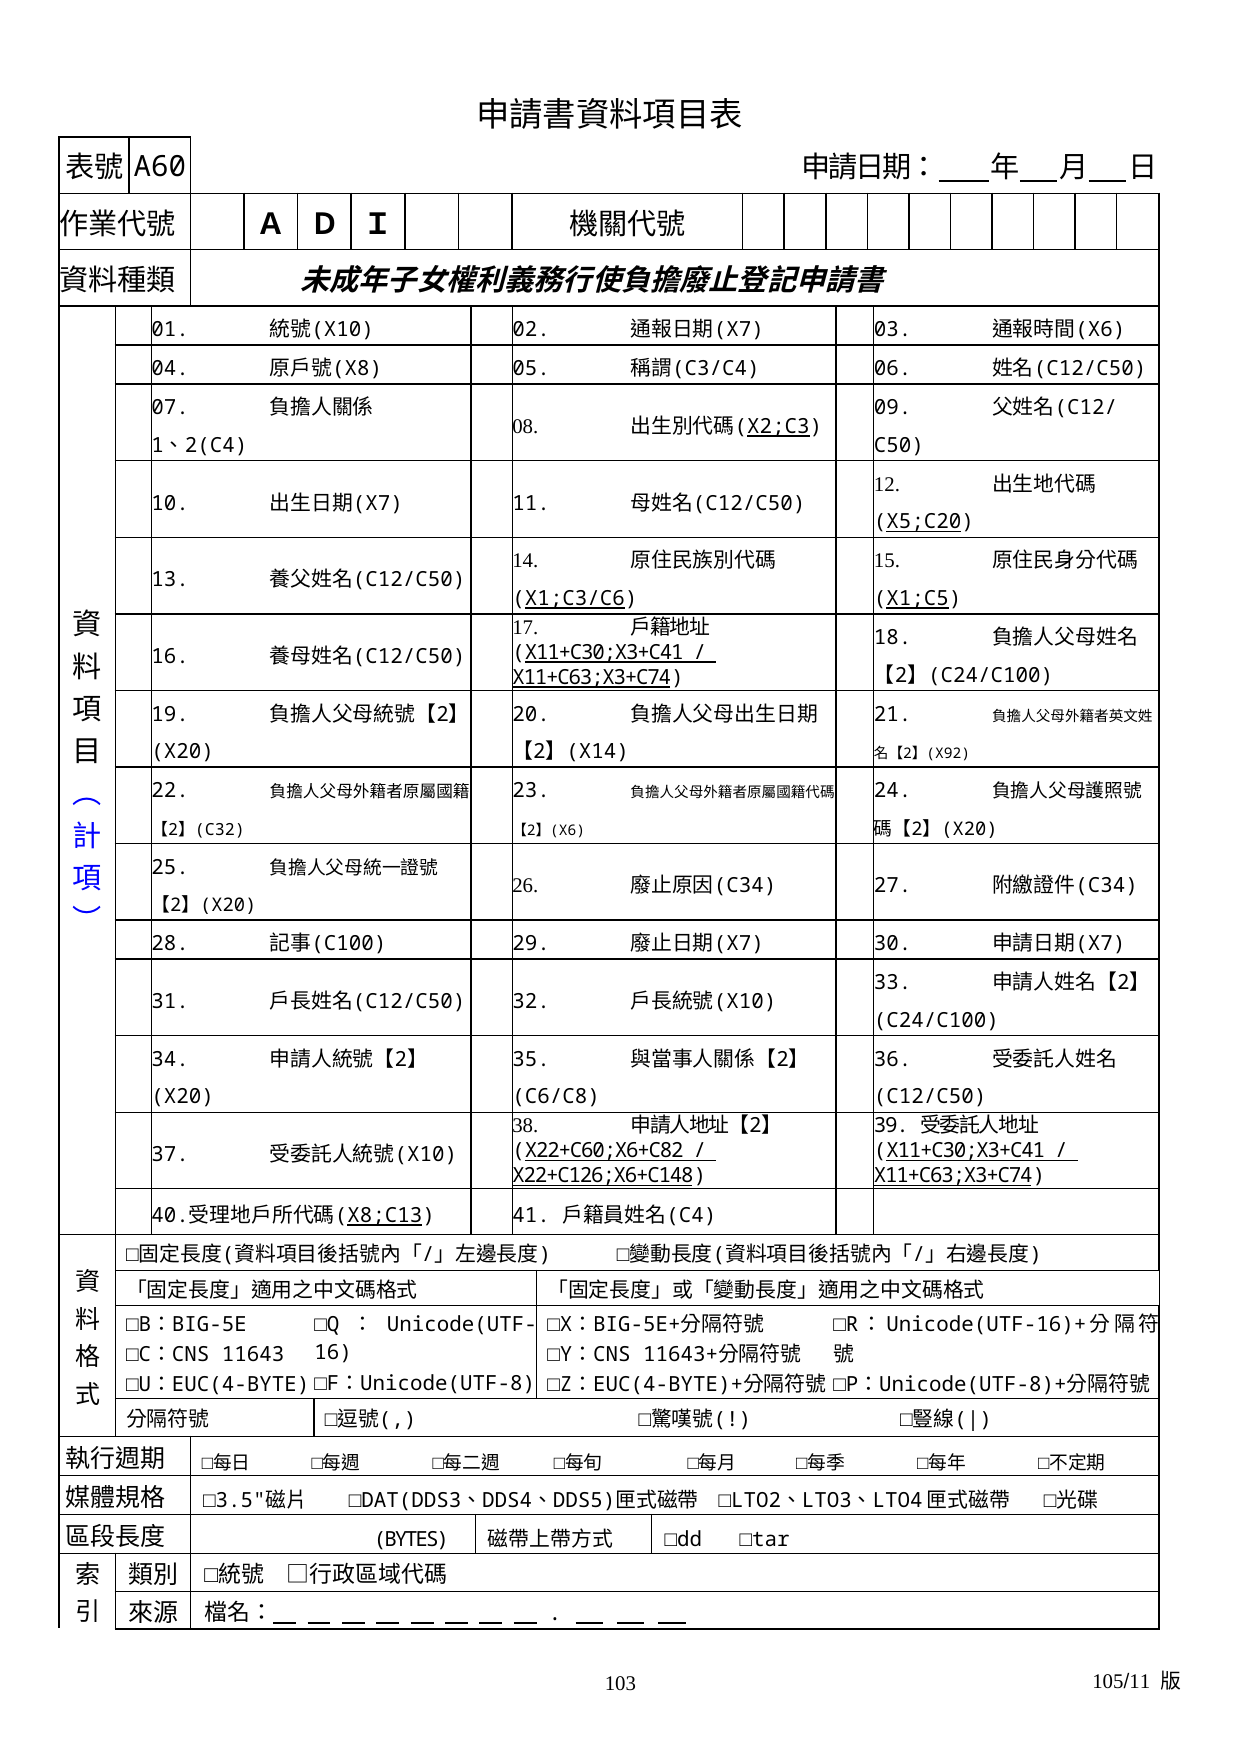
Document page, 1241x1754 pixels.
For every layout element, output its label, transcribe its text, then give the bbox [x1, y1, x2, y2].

table_cell □每旬 [554, 1437, 675, 1474]
table_cell □B：BIG-5E □C：CNS 11643 □U：EUC(4-BYTE) [116, 1306, 314, 1398]
table_cell [743, 194, 783, 249]
table_header 申請書資料項目表 [59, 88, 1159, 136]
table_cell □LTO2、LTO3、LTO4匣式磁帶 [718, 1476, 1044, 1514]
table_cell [837, 960, 873, 1035]
table_cell [116, 691, 151, 766]
table_cell 養母姓名(C12/C50) [152, 615, 470, 689]
table_cell [191, 194, 243, 249]
table_cell Ａ [245, 194, 297, 249]
table_cell [116, 385, 151, 460]
table_cell 申請日期(X7) [874, 921, 1158, 958]
table_cell [910, 194, 950, 249]
table_cell 資料格式 [60, 1235, 115, 1436]
table_cell [459, 194, 511, 249]
table_cell 申請日期： 年 月 日 [191, 136, 1159, 192]
table_cell 戶長統號(X10) [513, 960, 835, 1035]
table_cell [472, 615, 512, 689]
table_cell 資料種類 [60, 250, 190, 305]
table_cell [472, 307, 512, 344]
table_cell A60 [130, 138, 190, 192]
table_cell 檔名： . [191, 1592, 1158, 1628]
table_cell 39. 受委託人地址(X11+C30;X3+C41 / X11+C63;X3+C74) [874, 1113, 1158, 1188]
table_cell 通報日期(X7) [513, 307, 835, 344]
table_cell 母姓名(C12/C50) [513, 461, 835, 536]
table_cell 出生日期(X7) [152, 461, 470, 536]
table_cell 記事(C100) [152, 921, 470, 958]
table_cell □每日 [191, 1437, 311, 1474]
table_cell □每二週 [433, 1437, 553, 1474]
table_cell [406, 194, 458, 249]
table_cell [472, 538, 512, 613]
table_cell [472, 844, 512, 919]
table_cell [1076, 194, 1116, 249]
table_cell 通報時間(X6) [874, 307, 1158, 344]
table_cell [874, 1189, 1158, 1233]
table_cell 負擔人父母出生日期【2】(X14) [513, 691, 835, 766]
table_cell 類別 [116, 1554, 190, 1591]
table_cell 申請人統號【2】(X20) [152, 1036, 470, 1111]
table_cell 統號(X10) [152, 307, 470, 344]
table_cell 負擔人父母外籍者原屬國籍【2】(C32) [152, 768, 470, 843]
table_cell 附繳證件(C34) [874, 844, 1158, 919]
table_cell [472, 385, 512, 460]
table_cell □每月 [675, 1437, 796, 1474]
table_cell □光碟 [1044, 1476, 1158, 1514]
table_cell [837, 1036, 873, 1111]
table_cell 「固定長度」適用之中文碼格式 [116, 1271, 536, 1305]
table_cell 與當事人關係【2】(C6/C8) [513, 1036, 835, 1111]
table_cell [837, 921, 873, 958]
table_cell 養父姓名(C12/C50) [152, 538, 470, 613]
table_cell 作業代號 [60, 194, 190, 249]
table_cell 磁帶上帶方式 [476, 1515, 651, 1553]
table_cell [785, 194, 825, 249]
table_cell 姓名(C12/C50) [874, 346, 1158, 383]
table_cell □Q：Unicode(UTF-16) □F：Unicode(UTF-8) [314, 1306, 536, 1398]
table_cell [116, 307, 151, 344]
table_cell □驚嘆號(!) [628, 1399, 889, 1436]
table_cell 索引 [60, 1554, 115, 1628]
table_cell [837, 1113, 873, 1188]
table_cell 戶籍地址(X11+C30;X3+C41 / X11+C63;X3+C74) [513, 615, 835, 689]
table_cell [116, 768, 151, 843]
table_cell [116, 844, 151, 919]
table_cell [116, 615, 151, 689]
table_cell 原住民身分代碼(X1;C5) [874, 538, 1158, 613]
table_cell 表號 [60, 138, 128, 192]
table_cell [116, 1113, 151, 1188]
table_cell [116, 461, 151, 536]
table_cell [868, 194, 908, 249]
table_cell [837, 844, 873, 919]
table_cell 負擔人父母外籍者英文姓名【2】(X92) [874, 691, 1158, 766]
table_cell [116, 921, 151, 958]
table_cell Ｉ [352, 194, 404, 249]
table_cell 來源 [116, 1592, 190, 1628]
table_cell 出生地代碼(X5;C20) [874, 461, 1158, 536]
table_cell [827, 194, 867, 249]
table_cell 區段長度 [60, 1515, 190, 1553]
table_cell [116, 346, 151, 383]
table_cell □每週 [311, 1437, 432, 1474]
table_cell 申請人姓名【2】(C24/C100) [874, 960, 1158, 1035]
table_cell 負擔人父母姓名【2】(C24/C100) [874, 615, 1158, 689]
table_cell [837, 461, 873, 536]
table_cell □DAT(DDS3、DDS4、DDS5)匣式磁帶 [349, 1476, 718, 1514]
table_cell [472, 1189, 512, 1233]
table_cell Ｄ [298, 194, 350, 249]
table_cell [472, 1113, 512, 1188]
table_cell 資料項目︵計 項︶ [60, 307, 115, 1233]
table_cell □R：Unicode(UTF-16)+分隔符號 □P：Unicode(UTF-8)+分隔符號 [833, 1306, 1158, 1398]
table_cell [116, 1036, 151, 1111]
table_cell [837, 615, 873, 689]
table_cell 父姓名(C12/C50) [874, 385, 1158, 460]
table_cell [837, 346, 873, 383]
table_cell 負擔人父母外籍者原屬國籍代碼【2】(X6) [513, 768, 835, 843]
table_cell 廢止日期(X7) [513, 921, 835, 958]
table_cell □逗號(,) [315, 1399, 628, 1436]
table_cell [837, 691, 873, 766]
table_cell (BYTES) [191, 1515, 475, 1553]
table_cell 受委託人姓名(C12/C50) [874, 1036, 1158, 1111]
table_cell [993, 194, 1033, 249]
table_cell 40.受理地戶所代碼(X8;C13) [152, 1189, 470, 1233]
table_cell 原戶號(X8) [152, 346, 470, 383]
table_cell □變動長度(資料項目後括號內「/」右邊長度) [606, 1235, 1158, 1269]
table_cell [116, 1189, 151, 1233]
table_cell [472, 691, 512, 766]
table_cell 執行週期 [60, 1437, 190, 1474]
table_cell □統號 □行政區域代碼 [191, 1554, 1158, 1591]
table_cell 稱謂(C3/C4) [513, 346, 835, 383]
table_cell [1117, 194, 1158, 249]
table_cell [116, 538, 151, 613]
table_cell [837, 307, 873, 344]
table_cell [837, 1189, 873, 1233]
table_cell 負擔人關係1、2(C4) [152, 385, 470, 460]
table_cell 受委託人統號(X10) [152, 1113, 470, 1188]
table_cell [472, 461, 512, 536]
table_cell [472, 768, 512, 843]
table_cell 分隔符號 [116, 1399, 313, 1436]
table_cell 「固定長度」或「變動長度」適用之中文碼格式 [537, 1271, 1159, 1305]
table_cell [472, 1036, 512, 1111]
table_cell 負擔人父母統一證號【2】(X20) [152, 844, 470, 919]
table_cell 負擔人父母統號【2】(X20) [152, 691, 470, 766]
table_cell [472, 346, 512, 383]
table_cell 廢止原因(C34) [513, 844, 835, 919]
table_cell [837, 538, 873, 613]
table_cell [1034, 194, 1074, 249]
table_cell [472, 960, 512, 1035]
table_cell □固定長度(資料項目後括號內「/」左邊長度) [116, 1235, 606, 1269]
table_cell 原住民族別代碼(X1;C3/C6) [513, 538, 835, 613]
table_cell 戶長姓名(C12/C50) [152, 960, 470, 1035]
table_cell 申請人地址【2】(X22+C60;X6+C82 / X22+C126;X6+C148) [513, 1113, 835, 1188]
table_cell □每年 [917, 1437, 1038, 1474]
table_cell 負擔人父母護照號碼【2】(X20) [874, 768, 1158, 843]
table_cell 機關代號 [513, 194, 742, 249]
table_cell [837, 768, 873, 843]
table_cell □不定期 [1038, 1437, 1158, 1474]
table_cell □3.5"磁片 [191, 1476, 348, 1514]
table_cell 未成年子女權利義務行使負擔廢止登記申請書 [191, 250, 1158, 305]
table_cell □X：BIG-5E+分隔符號 □Y：CNS 11643+分隔符號 □Z：EUC(4-BYTE)+分隔符號 [537, 1306, 833, 1398]
table_cell 41. 戶籍員姓名(C4) [513, 1189, 835, 1233]
table_cell □dd □tar [652, 1515, 1158, 1553]
table_cell □每季 [796, 1437, 917, 1474]
table_cell [116, 960, 151, 1035]
table_cell 媒體規格 [60, 1476, 190, 1514]
table_cell 出生別代碼(X2;C3) [513, 385, 835, 460]
table_cell [951, 194, 991, 249]
table_cell [472, 921, 512, 958]
table_cell □豎線(|) [890, 1399, 1158, 1436]
table_cell [837, 385, 873, 460]
